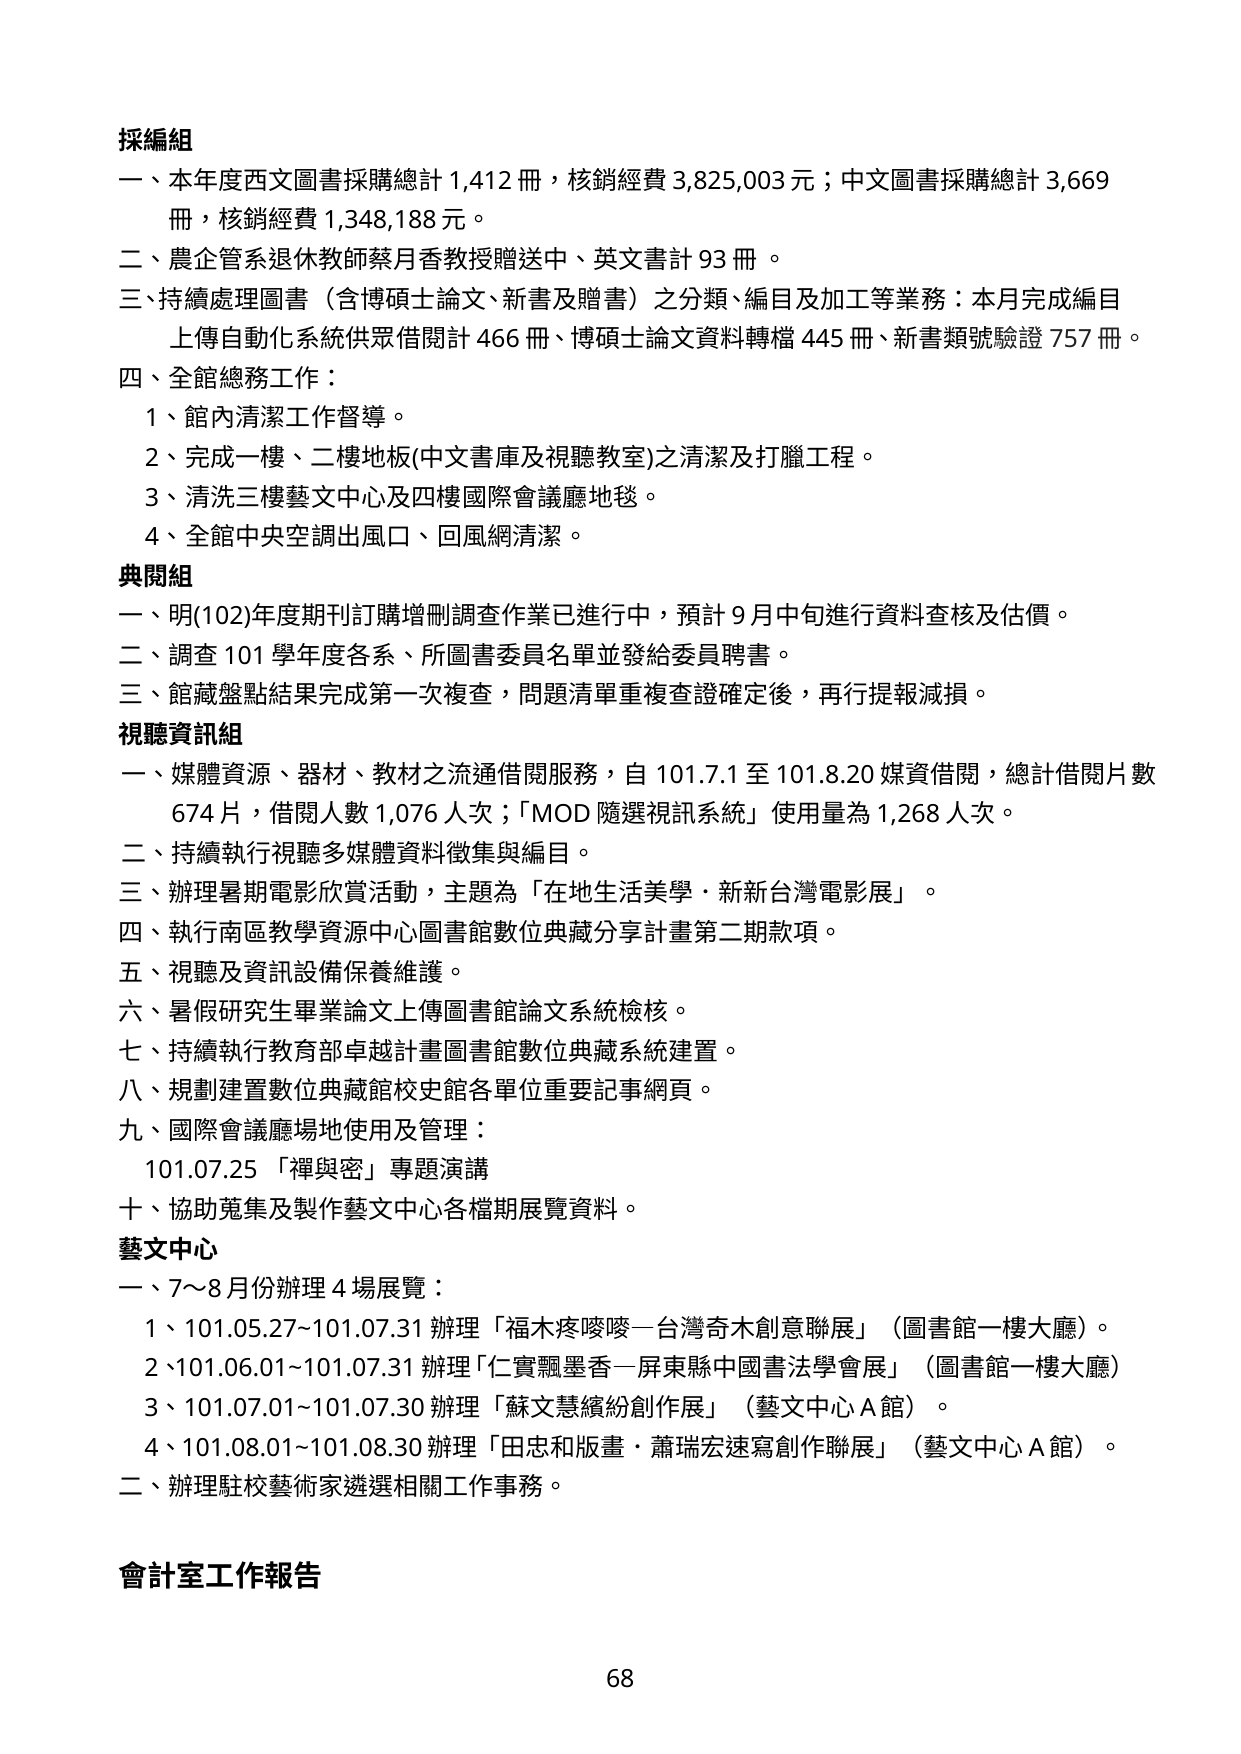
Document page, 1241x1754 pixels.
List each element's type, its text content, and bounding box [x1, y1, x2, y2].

text 二、辦理駐校藝術家遴選相關工作事務。 [118, 1464, 1122, 1503]
text 一、7～8月份辦理4場展覽： [118, 1266, 1157, 1306]
text 3、101.07.01~101.07.30辦理「蘇文慧繽紛創作展」（藝文中心A館）。 [118, 1385, 1122, 1424]
text 2、101.06.01~101.07.31辦理「仁實飄墨香—屏東縣中國書法學會展」（圖書館一樓大廳）。 [118, 1345, 1122, 1385]
text 十、協助蒐集及製作藝文中心各檔期展覽資料。 [118, 1187, 1157, 1226]
text 一、本年度西文圖書採購總計1,412冊，核銷經費3,825,003元；中文圖書採購總計3,669冊，核銷經費1,348,188元。 [118, 158, 1122, 237]
text 4、全館中央空調出風口、回風網清潔。 [118, 514, 1122, 553]
text 採編組 [118, 118, 1122, 158]
text 101.07.25 「禪與密」專題演講 [118, 1147, 1157, 1187]
text 三、辦理暑期電影欣賞活動，主題為「在地生活美學．新新台灣電影展」。 [118, 870, 1157, 910]
text 一、明(102)年度期刊訂購增刪調查作業已進行中，預計9月中旬進行資料查核及估價。 [118, 593, 1122, 633]
text 視聽資訊組 [118, 712, 1122, 751]
text 二、持續執行視聽多媒體資料徵集與編目。 [121, 831, 1157, 870]
text 八、規劃建置數位典藏館校史館各單位重要記事網頁。 [118, 1068, 1157, 1108]
text 1、館內清潔工作督導。 [118, 395, 1122, 435]
text 五、視聽及資訊設備保養維護。 [118, 949, 1157, 989]
text 3、清洗三樓藝文中心及四樓國際會議廳地毯。 [118, 474, 1122, 514]
text 1、101.05.27~101.07.31辦理「福木疼嘜嘜—台灣奇木創意聯展」（圖書館一樓大廳）。 [118, 1306, 1122, 1345]
text 四、全館總務工作： [118, 356, 1122, 395]
text 會計室工作報告 [118, 1556, 1122, 1595]
text 二、農企管系退休教師蔡月香教授贈送中、英文書計93冊 。 [118, 237, 1122, 276]
text 四、執行南區教學資源中心圖書館數位典藏分享計畫第二期款項。 [118, 910, 1157, 949]
text 二、調查101學年度各系、所圖書委員名單並發給委員聘書。 [118, 633, 1122, 672]
text 七、持續執行教育部卓越計畫圖書館數位典藏系統建置。 [118, 1028, 1157, 1068]
text 4、101.08.01~101.08.30辦理「田忠和版畫．蕭瑞宏速寫創作聯展」（藝文中心A館）。 [118, 1424, 1122, 1464]
text 藝文中心 [118, 1226, 1157, 1266]
text 一、媒體資源、器材、教材之流通借閱服務，自101.7.1至101.8.20媒資借閱，總計借閱片數674片，借閱人數1,076人次；「MOD隨選視訊系統」使用量為1,268人次。 [121, 751, 1157, 831]
text 六、暑假研究生畢業論文上傳圖書館論文系統檢核。 [118, 989, 1157, 1028]
text 三、館藏盤點結果完成第一次複查，問題清單重複查證確定後，再行提報減損。 [118, 672, 1122, 712]
text 三、持續處理圖書（含博碩士論文、新書及贈書）之分類、編目及加工等業務：本月完成編目上傳自動化系統供眾借閱計466冊、博碩士論文資料轉檔 445冊、新書類號驗證 757冊。 [118, 276, 1122, 356]
text 2、完成一樓、二樓地板(中文書庫及視聽教室)之清潔及打臘工程。 [118, 435, 1122, 474]
text 典閱組 [118, 553, 1122, 593]
text 九、國際會議廳場地使用及管理： [118, 1108, 1157, 1147]
